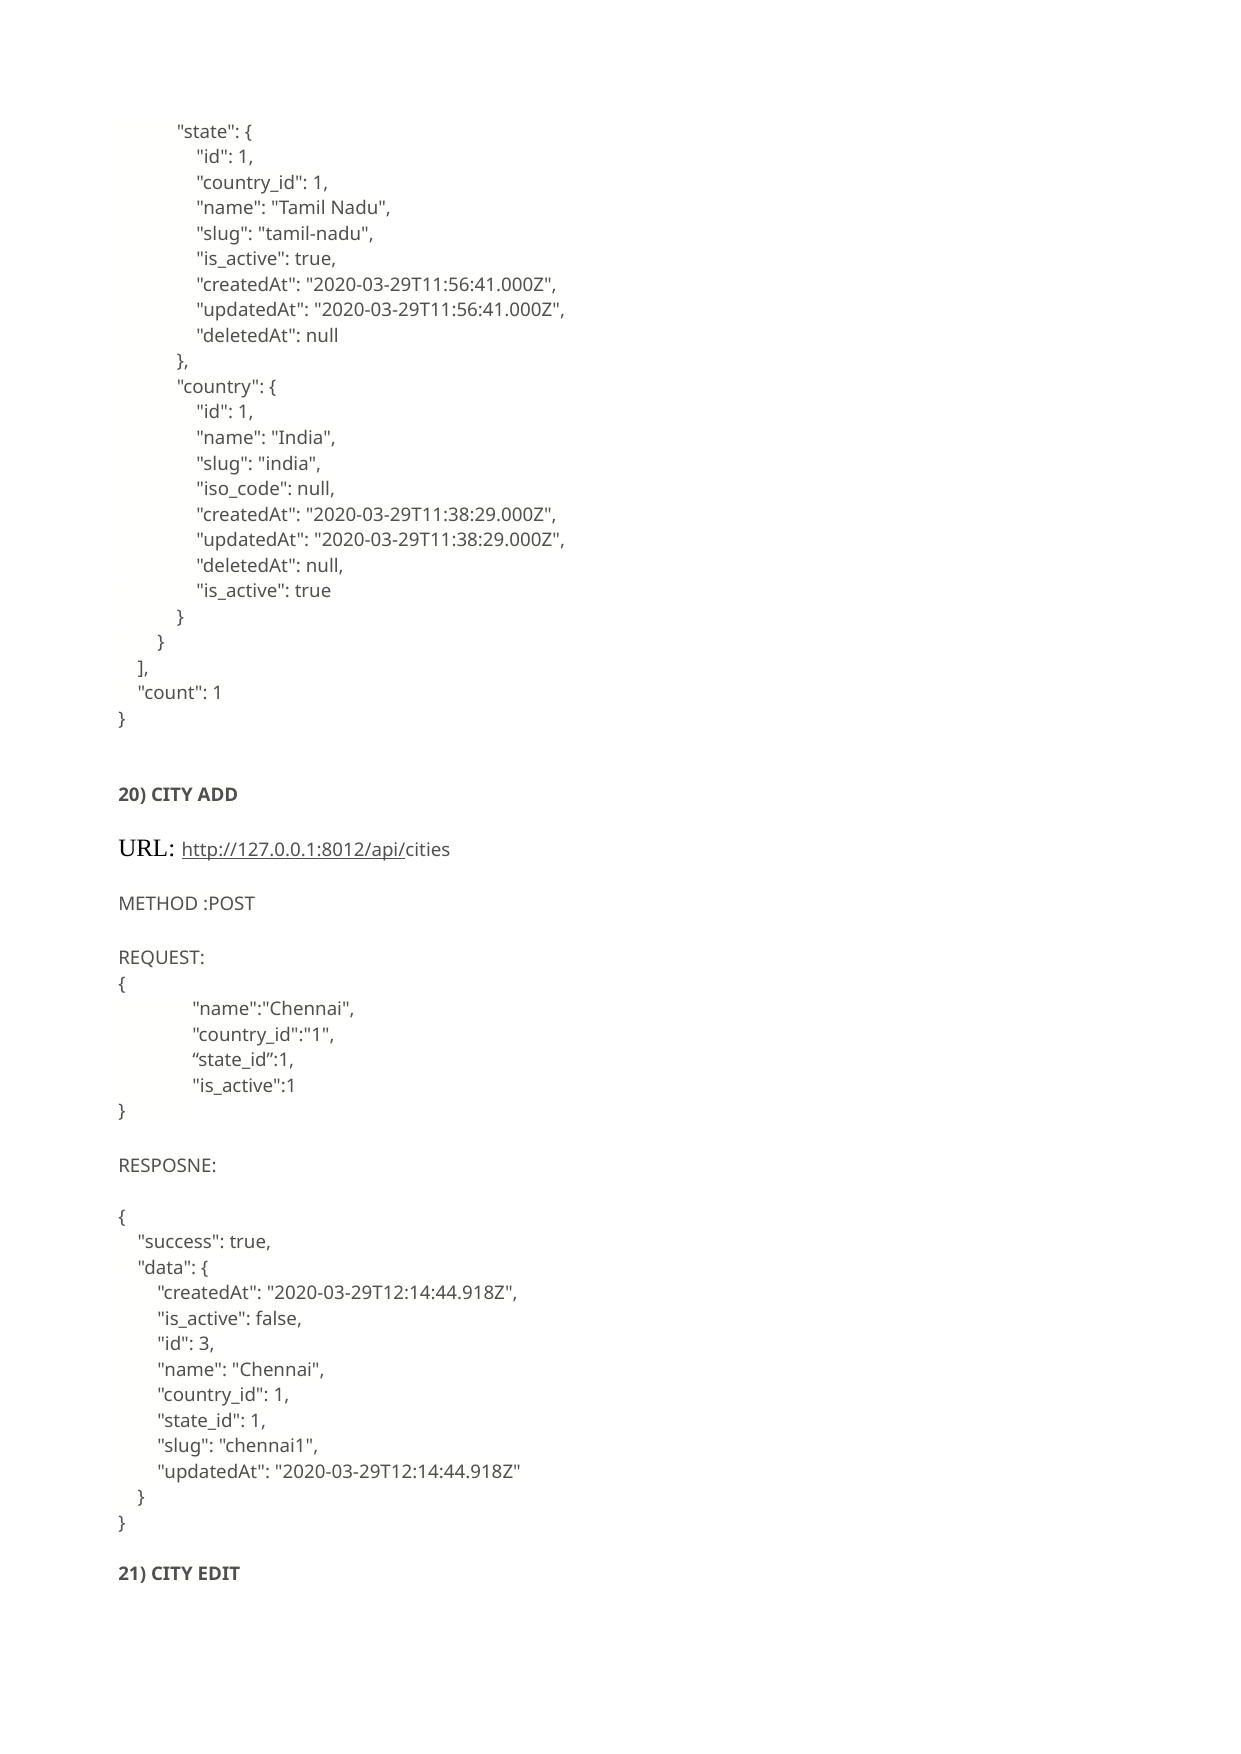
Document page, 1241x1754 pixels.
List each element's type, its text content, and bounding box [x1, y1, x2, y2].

text “state_id”:1, [118, 1047, 1122, 1072]
text { [118, 970, 1122, 996]
text "id": 1, [118, 399, 1122, 424]
text "updatedAt": "2020-03-29T11:56:41.000Z", [118, 297, 1122, 322]
text "country": { [118, 373, 1122, 399]
text "id": 3, [118, 1331, 1122, 1356]
text 21) CITY EDIT [118, 1560, 1122, 1586]
text "is_active":1 [118, 1072, 1122, 1098]
text "is_active": false, [118, 1305, 1122, 1331]
text "deletedAt": null [118, 322, 1122, 348]
text RESPOSNE: [118, 1152, 1122, 1177]
text URL: http://127.0.0.1:8012/api/cities [118, 833, 1122, 861]
text "id": 1, [118, 144, 1122, 169]
text "name": "Tamil Nadu", [118, 195, 1122, 220]
text "createdAt": "2020-03-29T11:38:29.000Z", [118, 501, 1122, 526]
text ], [118, 654, 1122, 679]
text "is_active": true [118, 577, 1122, 603]
text }, [118, 348, 1122, 373]
text METHOD :POST [118, 890, 1122, 916]
text "name": "Chennai", [118, 1356, 1122, 1382]
text "updatedAt": "2020-03-29T11:38:29.000Z", [118, 526, 1122, 552]
text REQUEST: [118, 944, 1122, 970]
text "createdAt": "2020-03-29T12:14:44.918Z", [118, 1279, 1122, 1305]
text "country_id": 1, [118, 1382, 1122, 1407]
text } [118, 1509, 1122, 1535]
text "createdAt": "2020-03-29T11:56:41.000Z", [118, 271, 1122, 297]
text "country_id": 1, [118, 169, 1122, 195]
text } [118, 1098, 1122, 1123]
text "iso_code": null, [118, 475, 1122, 501]
text "name": "India", [118, 424, 1122, 450]
text "success": true, [118, 1228, 1122, 1254]
text "slug": "india", [118, 450, 1122, 475]
text "data": { [118, 1254, 1122, 1279]
text "count": 1 [118, 679, 1122, 705]
text "deletedAt": null, [118, 552, 1122, 577]
text { [118, 1203, 1122, 1228]
text } [118, 628, 1122, 654]
text "country_id":"1", [118, 1021, 1122, 1047]
text "is_active": true, [118, 246, 1122, 271]
text } [118, 705, 1122, 731]
text "slug": "tamil-nadu", [118, 220, 1122, 246]
text "updatedAt": "2020-03-29T12:14:44.918Z" [118, 1458, 1122, 1484]
text } [118, 1484, 1122, 1509]
text } [118, 603, 1122, 628]
text "state_id": 1, [118, 1407, 1122, 1433]
text "state": { [118, 118, 1122, 144]
text "slug": "chennai1", [118, 1433, 1122, 1458]
text 20) CITY ADD [118, 782, 1122, 807]
text "name":"Chennai", [118, 996, 1122, 1021]
